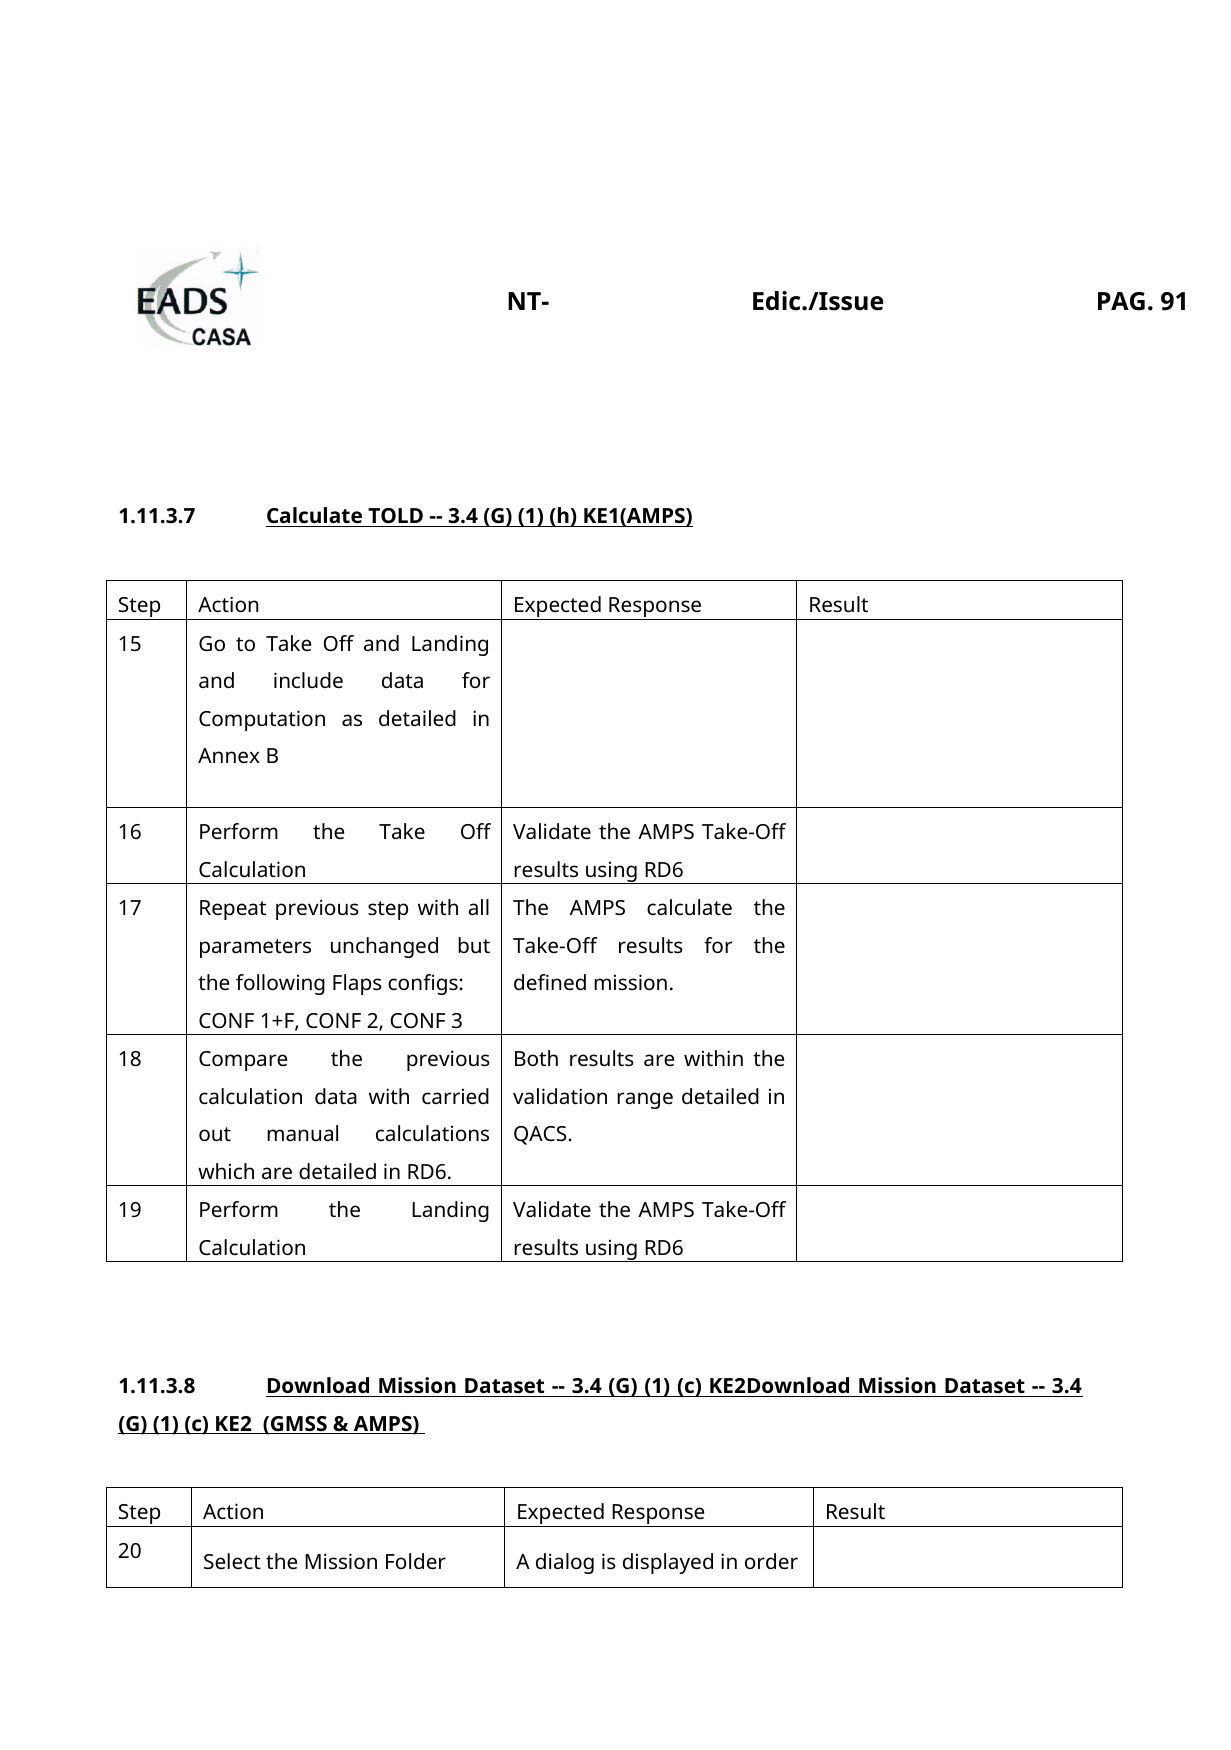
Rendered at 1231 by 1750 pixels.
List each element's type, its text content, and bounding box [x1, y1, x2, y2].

table_header Step [107, 1488, 191, 1526]
table_cell Select the Mission Folder [192, 1527, 504, 1587]
table_cell [502, 620, 796, 807]
table_cell The AMPS calculate the Take-Off results for the defined mission. [502, 884, 796, 1034]
table_header Action [187, 581, 501, 618]
table_cell Both results are within the validation range detailed in QACS. [502, 1035, 796, 1185]
table_cell Go to Take Off and Landing and include data for Computation as detailed in Annex B [187, 620, 501, 807]
table_header Action [192, 1488, 504, 1526]
subtitle Download Mission Dataset -- 3.4 (G) (1) (c) KE2Download Mission Dataset -- 3.4 (G) (1) (c) KE2 (GMSS & AMPS) [118, 1362, 1083, 1437]
table_cell 15 [107, 620, 186, 807]
table_cell 17 [107, 884, 186, 1034]
table_header Expected Response [502, 581, 796, 618]
table_cell 18 [107, 1035, 186, 1185]
table_cell Repeat previous step with all parameters unchanged but the following Flaps configs: CONF 1+F, CONF 2, CONF 3 [187, 884, 501, 1034]
table_cell 19 [107, 1186, 186, 1261]
table_header Result [814, 1488, 1122, 1526]
table_cell [797, 884, 1122, 1034]
table_cell 16 [107, 808, 186, 883]
table_cell [797, 1186, 1122, 1261]
picture [134, 247, 261, 350]
table_cell Validate the AMPS Take-Off results using RD6 [502, 808, 796, 883]
table_cell Perform the Landing Calculation [187, 1186, 501, 1261]
table_header Result [797, 581, 1122, 618]
table_header Expected Response [505, 1488, 813, 1526]
table_cell [797, 620, 1122, 807]
table_cell [797, 1035, 1122, 1185]
table_cell Compare the previous calculation data with carried out manual calculations which are detailed in RD6. [187, 1035, 501, 1185]
table_cell 20 [107, 1527, 191, 1587]
table_cell Validate the AMPS Take-Off results using RD6 [502, 1186, 796, 1261]
table_cell Perform the Take Off Calculation [187, 808, 501, 883]
table_header Step [107, 581, 186, 618]
table_cell A dialog is displayed in order [505, 1527, 813, 1587]
table_cell [797, 808, 1122, 883]
table_cell [814, 1527, 1122, 1587]
subtitle Calculate TOLD -- 3.4 (G) (1) (h) KE1(AMPS) [118, 492, 1083, 530]
